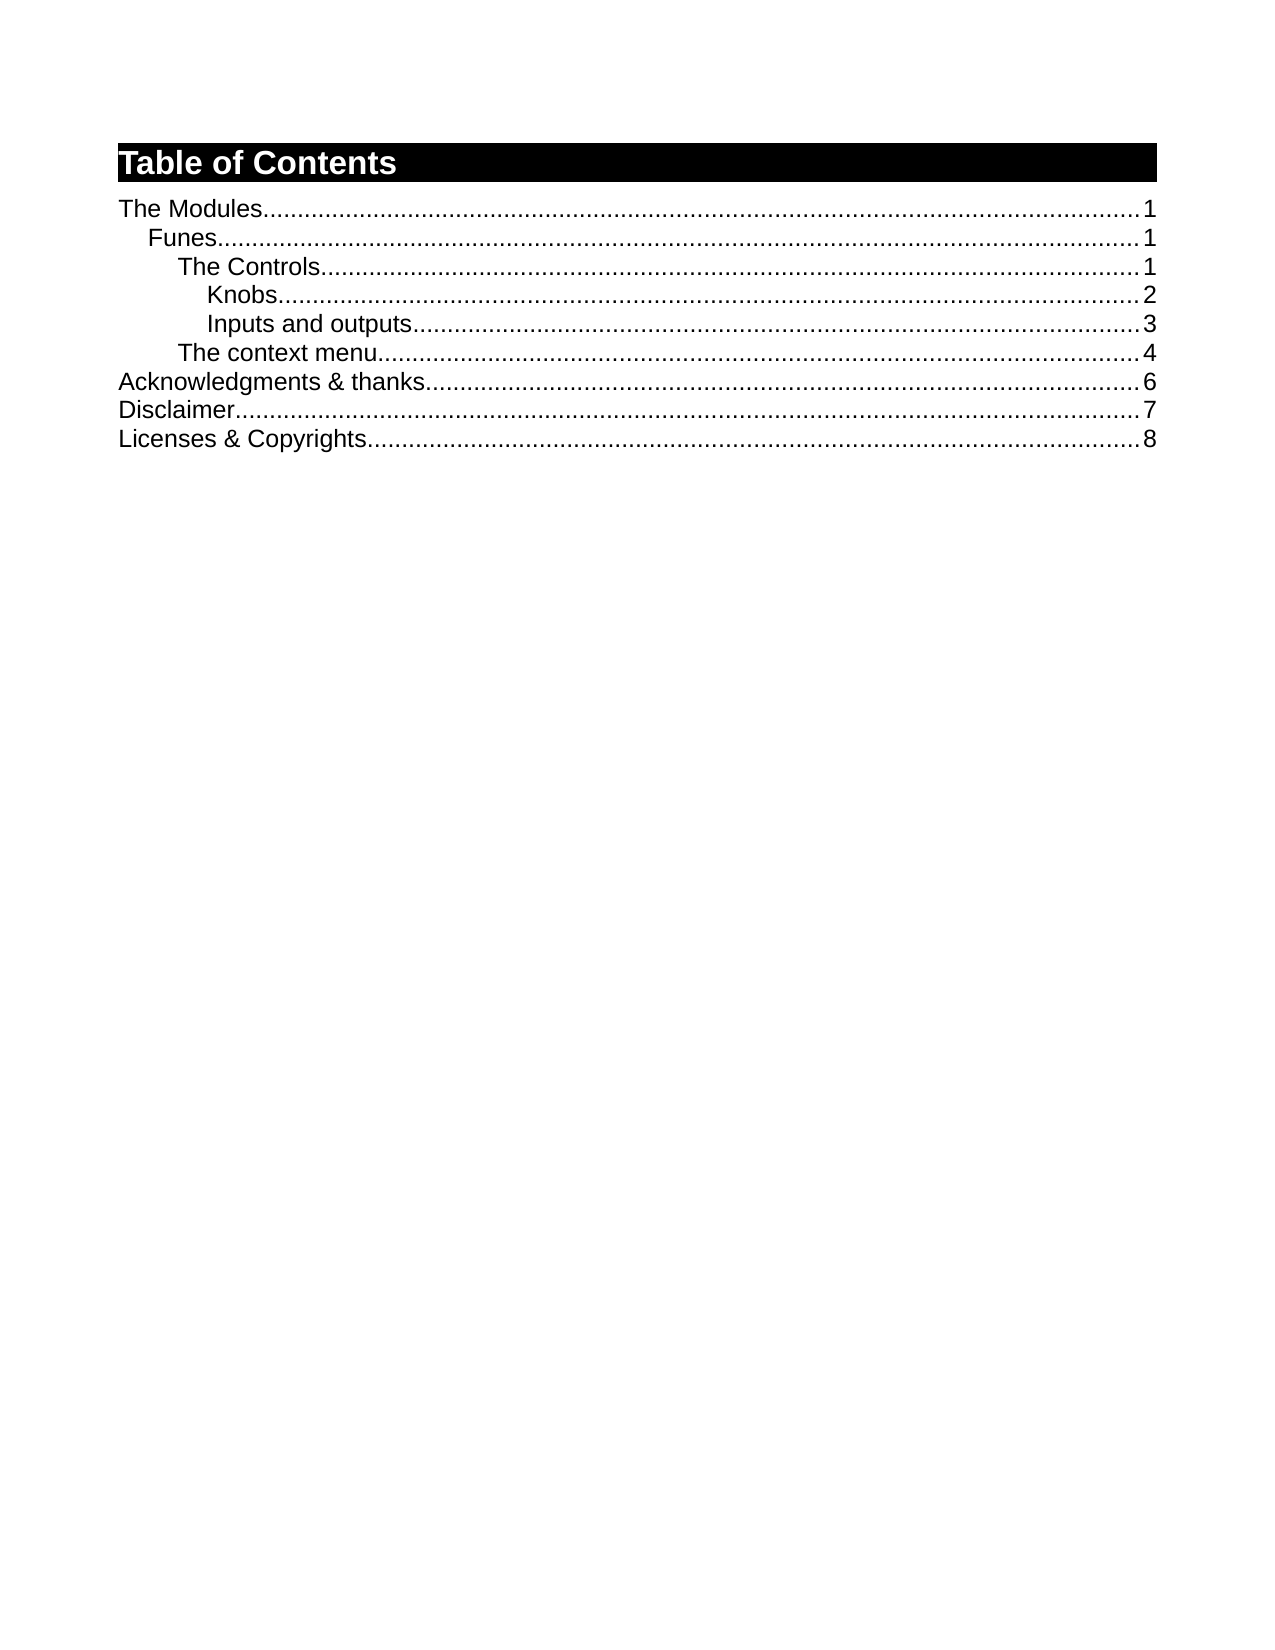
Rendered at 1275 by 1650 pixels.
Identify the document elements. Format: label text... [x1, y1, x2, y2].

text Disclaimer 7 [118, 395, 1157, 424]
text Acknowledgments & thanks 6 [118, 367, 1157, 395]
text The Modules 1 [118, 194, 1157, 223]
text Licenses & Copyrights 8 [118, 424, 1157, 453]
text The context menu 4 [177, 338, 1157, 367]
text The Controls 1 [177, 252, 1157, 280]
subtitle Table of Contents [118, 143, 1157, 182]
text Knobs 2 [207, 280, 1157, 309]
text Funes 1 [148, 223, 1157, 252]
text Inputs and outputs 3 [207, 309, 1157, 338]
